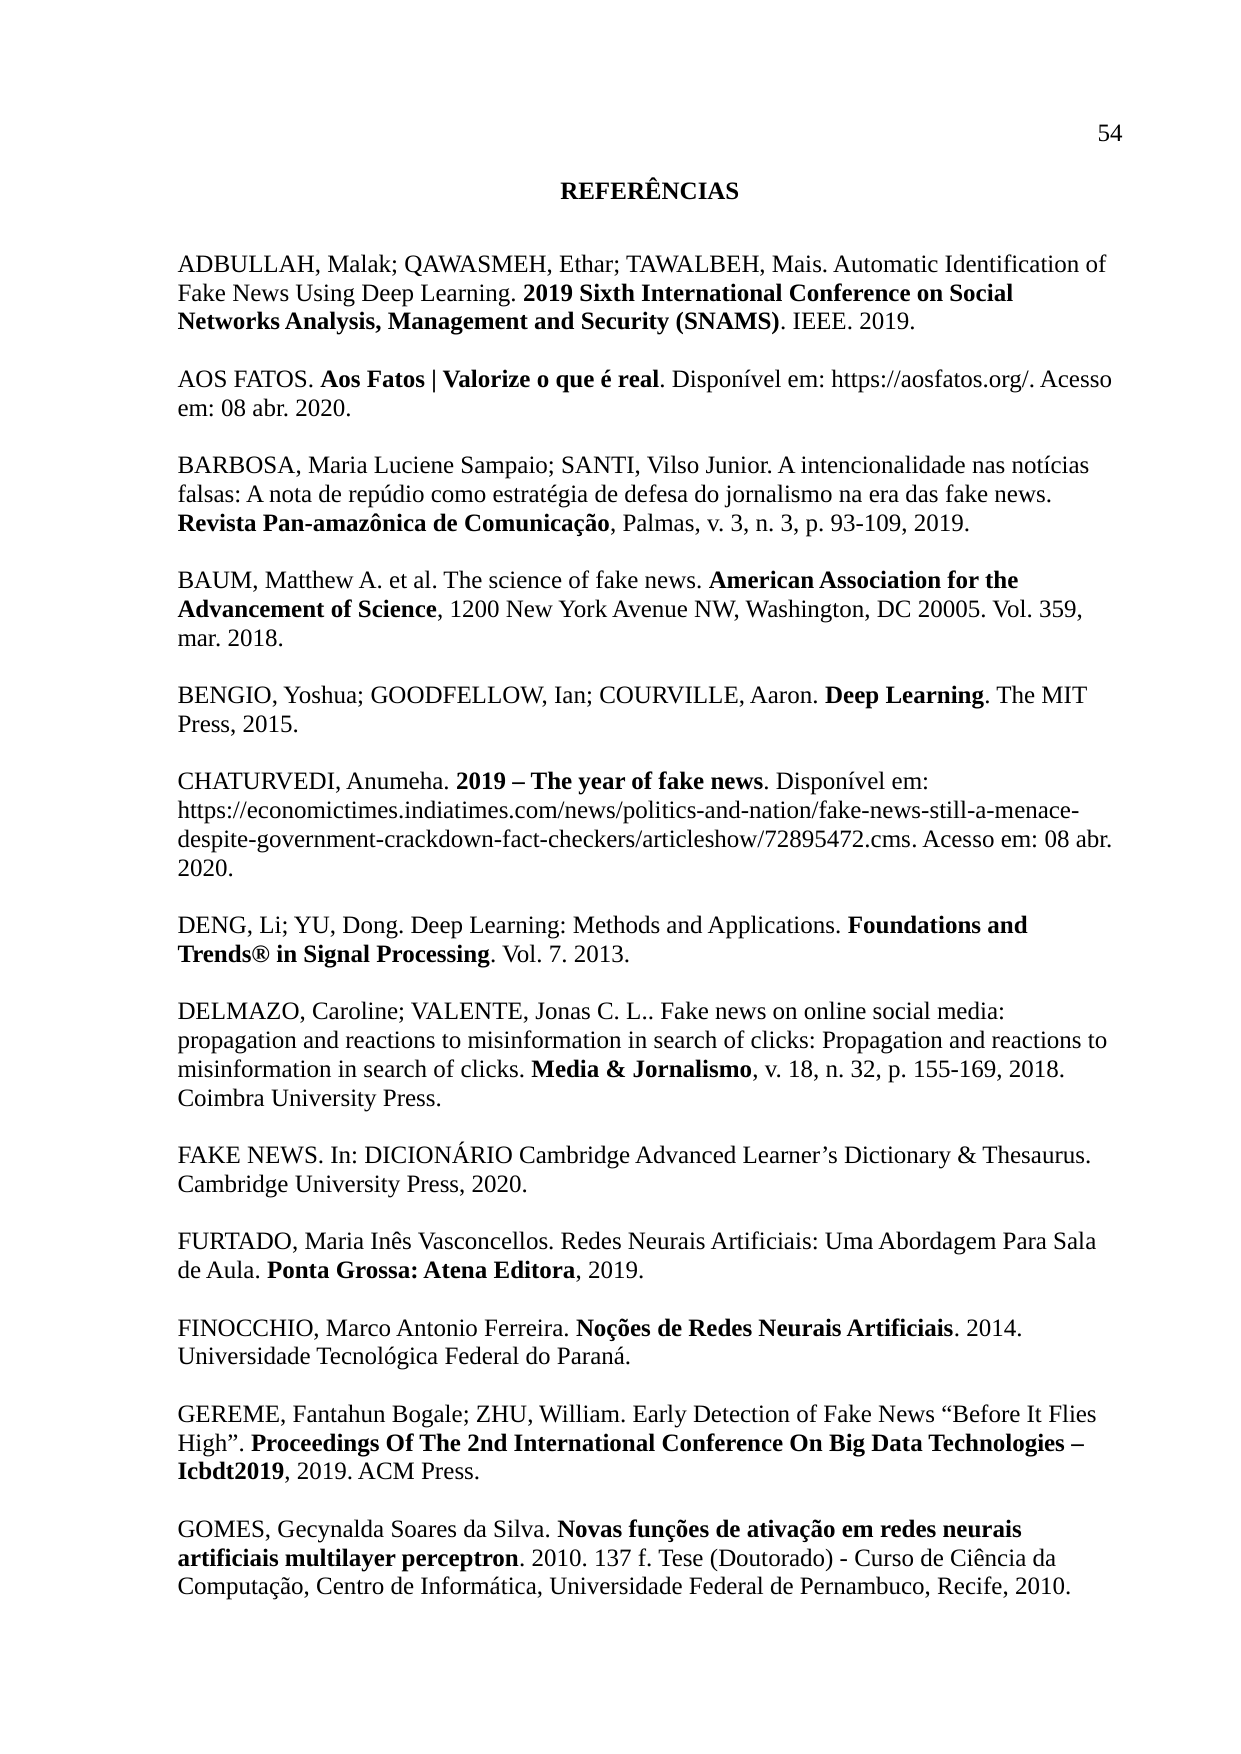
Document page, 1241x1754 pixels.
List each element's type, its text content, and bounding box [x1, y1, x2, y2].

text BARBOSA, Maria Luciene Sampaio; SANTI, Vilso Junior. A intencionalidade nas notícias falsas: A nota de repúdio como estratégia de defesa do jornalismo na era das fake news. Revista Pan-amazônica de Comunicação, Palmas, v. 3, n. 3, p. 93-109, 2019. [177, 450, 1122, 536]
text DENG, Li; YU, Dong. Deep Learning: Methods and Applications. Foundations and Trends® in Signal Processing. Vol. 7. 2013. [177, 910, 1122, 968]
text FAKE NEWS. In: DICIONÁRIO Cambridge Advanced Learner’s Dictionary & Thesaurus. Cambridge University Press, 2020. [177, 1140, 1122, 1198]
subtitle REFERÊNCIAS [177, 176, 1122, 205]
text BAUM, Matthew A. et al. The science of fake news. American Association for the Advancement of Science, 1200 New York Avenue NW, Washington, DC 20005. Vol. 359, mar. 2018. [177, 565, 1122, 651]
text GOMES, Gecynalda Soares da Silva. Novas funções de ativação em redes neurais artificiais multilayer perceptron. 2010. 137 f. Tese (Doutorado) - Curso de Ciência da Computação, Centro de Informática, Universidade Federal de Pernambuco, Recife, 2010. [177, 1514, 1122, 1600]
text DELMAZO, Caroline; VALENTE, Jonas C. L.. Fake news on online social media: propagation and reactions to misinformation in search of clicks: Propagation and reactions to misinformation in search of clicks. Media & Jornalismo, v. 18, n. 32, p. 155-169, 2018. Coimbra University Press. [177, 996, 1122, 1111]
text CHATURVEDI, Anumeha. 2019 – The year of fake news. Disponível em: https://economictimes.indiatimes.com/news/politics-and-nation/fake-news-still-a-menace-despite-government-crackdown-fact-checkers/articleshow/72895472.cms. Acesso em: 08 abr. 2020. [177, 766, 1122, 881]
text ADBULLAH, Malak; QAWASMEH, Ethar; TAWALBEH, Mais. Automatic Identification of Fake News Using Deep Learning. 2019 Sixth International Conference on Social Networks Analysis, Management and Security (SNAMS). IEEE. 2019. [177, 249, 1122, 335]
text FURTADO, Maria Inês Vasconcellos. Redes Neurais Artificiais: Uma Abordagem Para Sala de Aula. Ponta Grossa: Atena Editora, 2019. [177, 1226, 1122, 1284]
text AOS FATOS. Aos Fatos | Valorize o que é real. Disponível em: https://aosfatos.org/. Acesso em: 08 abr. 2020. [177, 364, 1122, 421]
text BENGIO, Yoshua; GOODFELLOW, Ian; COURVILLE, Aaron. Deep Learning. The MIT Press, 2015. [177, 680, 1122, 738]
text FINOCCHIO, Marco Antonio Ferreira. Noções de Redes Neurais Artificiais. 2014. Universidade Tecnológica Federal do Paraná. [177, 1313, 1122, 1370]
text GEREME, Fantahun Bogale; ZHU, William. Early Detection of Fake News “Before It Flies High”. Proceedings Of The 2nd International Conference On Big Data Technologies – Icbdt2019, 2019. ACM Press. [177, 1399, 1122, 1485]
